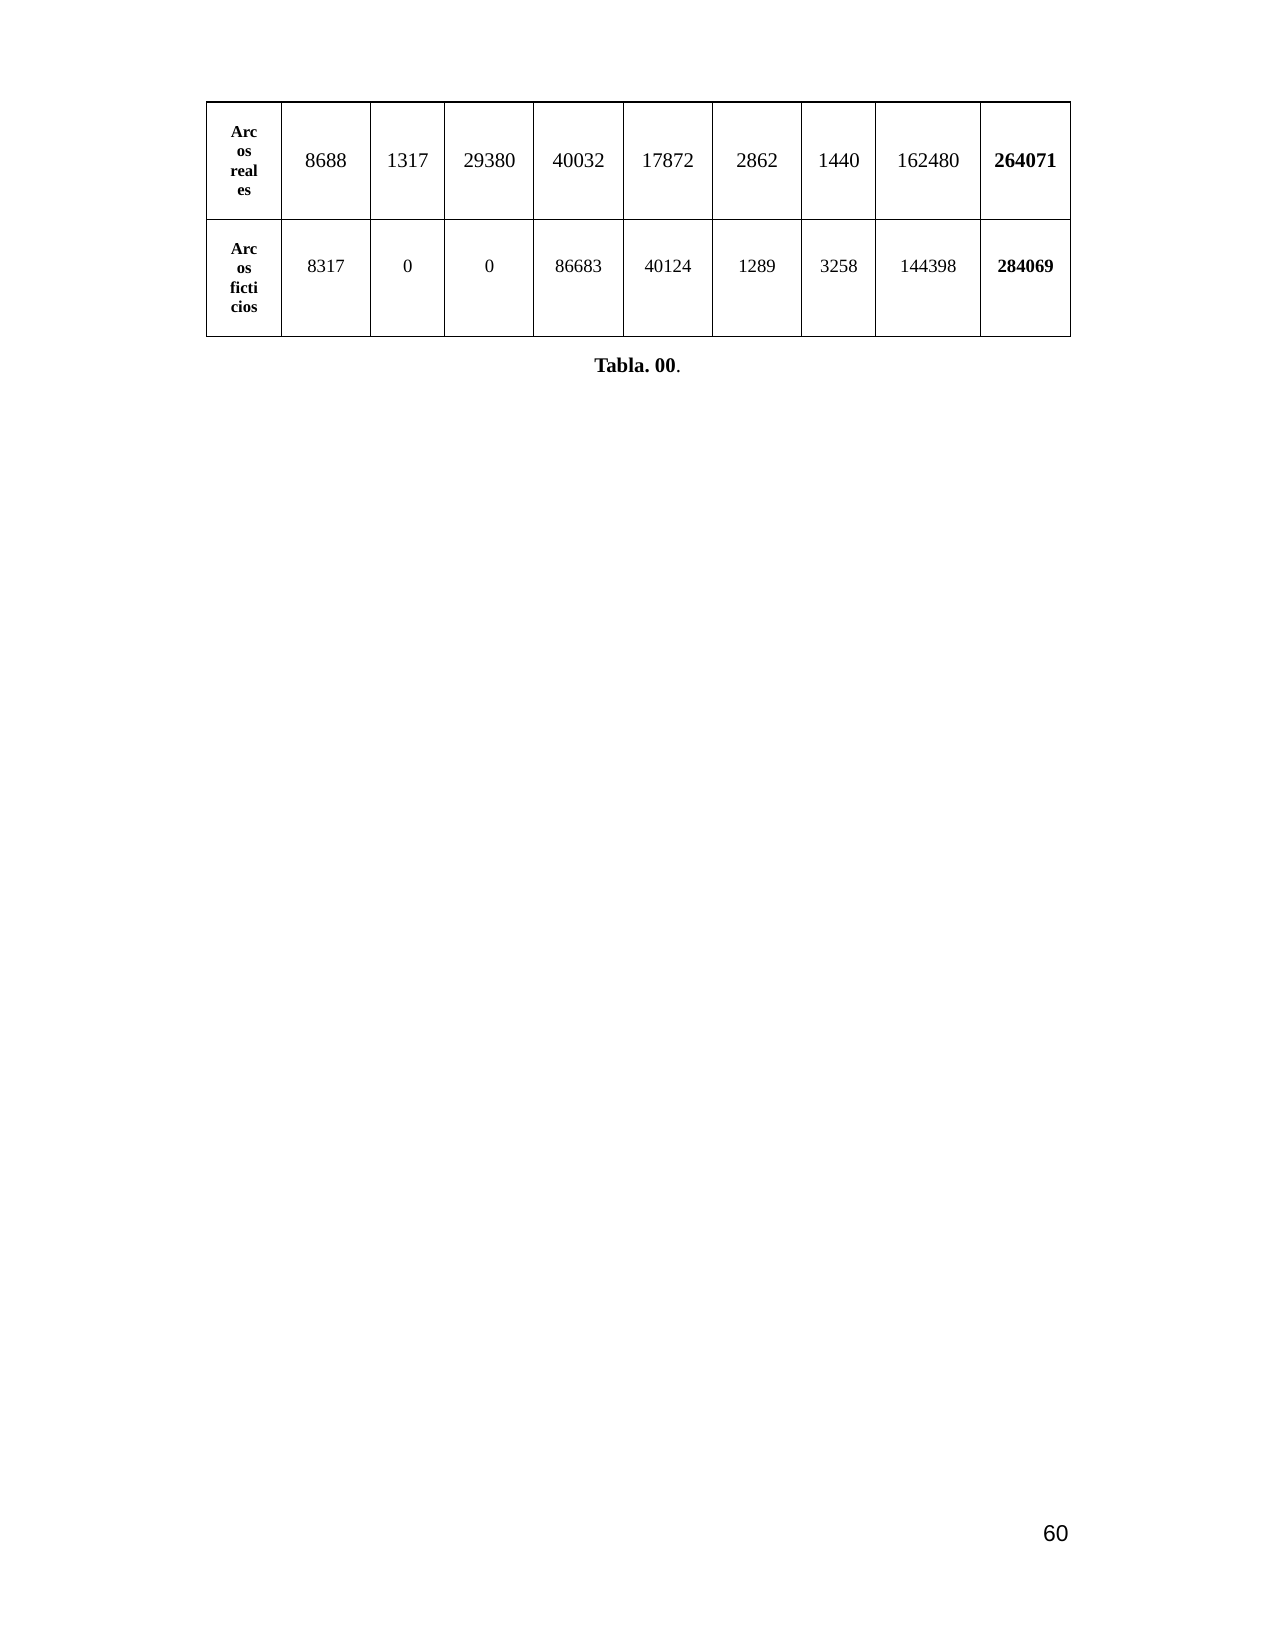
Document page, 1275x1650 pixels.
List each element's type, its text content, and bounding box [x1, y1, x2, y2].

table_cell Arcos reales [207, 103, 281, 218]
table_cell 8688 [282, 103, 370, 218]
table_cell 3258 [802, 220, 875, 336]
table_cell 1289 [713, 220, 801, 336]
table_cell 1317 [371, 103, 444, 218]
table_cell 144398 [876, 220, 980, 336]
table_cell 86683 [534, 220, 623, 336]
table_cell 2862 [713, 103, 801, 218]
table_cell 17872 [624, 103, 712, 218]
table_cell Arcos ficticios [207, 220, 281, 336]
table_cell 40032 [534, 103, 623, 218]
table_cell 264071 [981, 103, 1070, 218]
table_cell 0 [445, 220, 533, 336]
table_cell 29380 [445, 103, 533, 218]
table_cell 0 [371, 220, 444, 336]
table_cell 1440 [802, 103, 875, 218]
text Tabla. 00. [207, 353, 1068, 377]
table_cell 284069 [981, 220, 1070, 336]
table_cell 40124 [624, 220, 712, 336]
table_cell 8317 [282, 220, 370, 336]
table_cell 162480 [876, 103, 980, 218]
